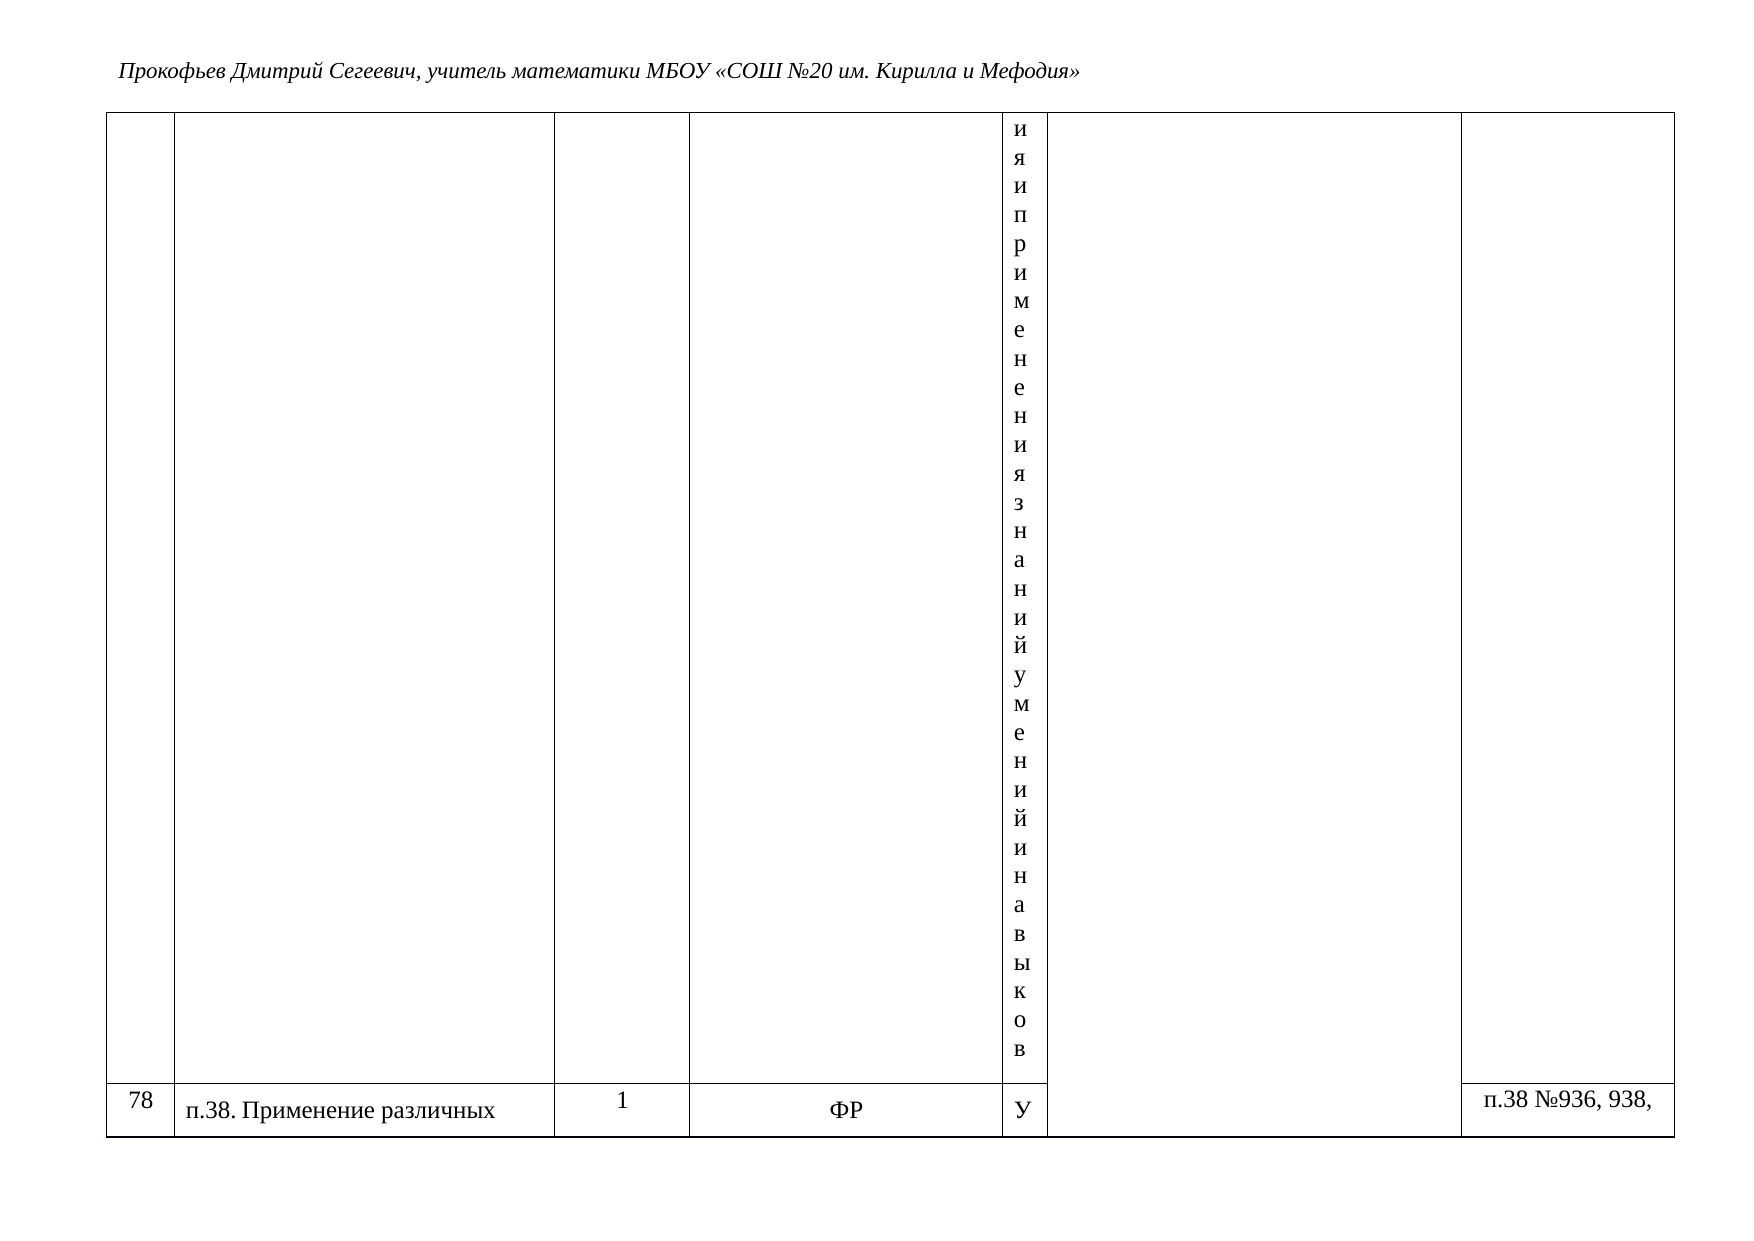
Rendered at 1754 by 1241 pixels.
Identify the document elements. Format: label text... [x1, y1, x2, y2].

table_cell [555, 113, 689, 1083]
table_cell [1048, 113, 1461, 1136]
table_cell [107, 113, 174, 1083]
table_cell п.38. Применение различных [175, 1084, 554, 1136]
table_cell [175, 113, 554, 1083]
table_cell ия и применения знаний умений и навыков [1003, 113, 1047, 1083]
table_cell [1462, 113, 1674, 1083]
table_cell 1 [555, 1084, 689, 1136]
table_cell У [1003, 1084, 1047, 1136]
table_cell ФР [690, 1084, 1002, 1136]
table_cell п.38 №936, 938, [1462, 1084, 1674, 1136]
table_cell 78 [107, 1084, 174, 1136]
table_cell [690, 113, 1002, 1083]
